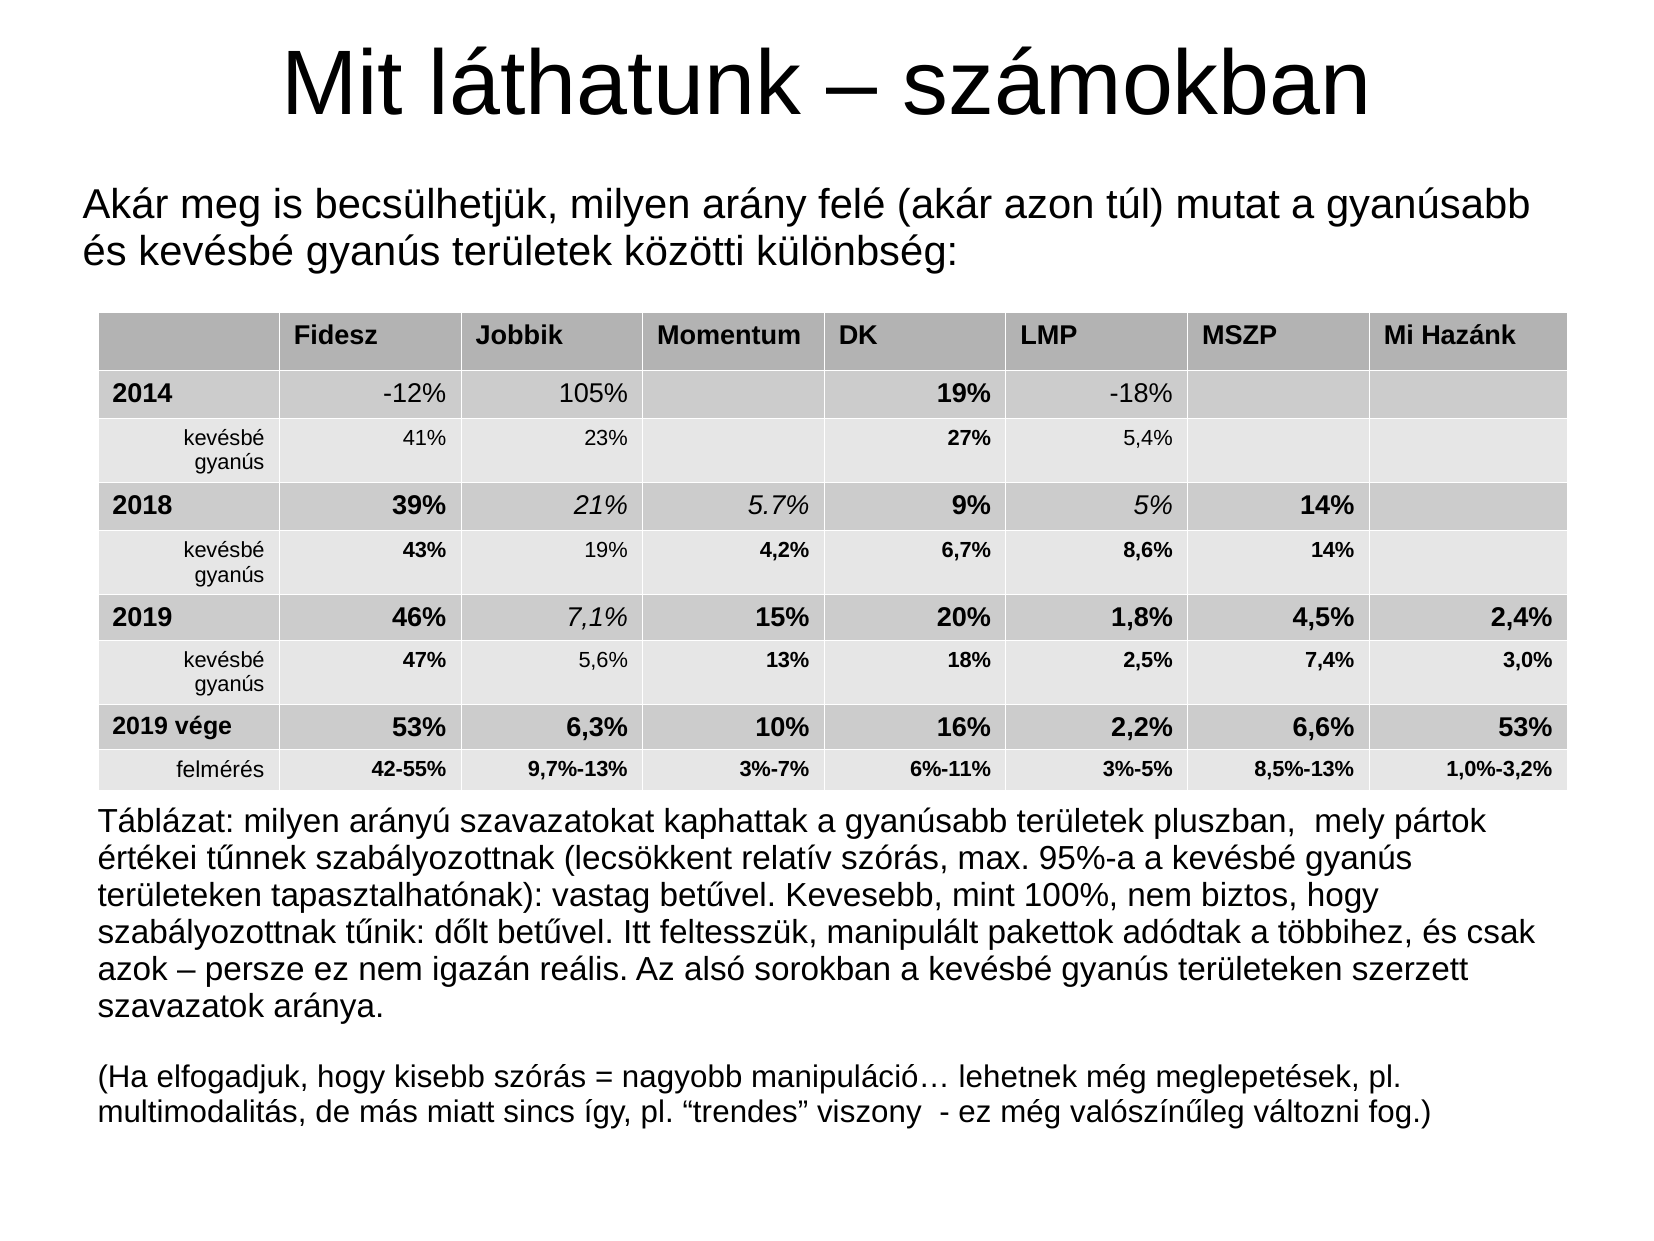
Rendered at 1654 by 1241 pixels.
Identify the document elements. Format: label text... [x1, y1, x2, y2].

table_header [99, 313, 279, 370]
table_cell [1370, 371, 1567, 418]
table_cell 4,2% [643, 531, 824, 594]
table_cell -12% [280, 371, 461, 418]
table_cell 5,6% [462, 641, 642, 704]
table_cell 5% [1006, 483, 1187, 530]
table_cell 105% [462, 371, 642, 418]
table_cell -18% [1006, 371, 1187, 418]
table_cell 15% [643, 595, 824, 640]
table_header DK [825, 313, 1005, 370]
table_cell [1370, 419, 1567, 482]
table_cell 9,7%-13% [462, 750, 642, 790]
table_cell 2,2% [1006, 705, 1187, 749]
table_cell 6,3% [462, 705, 642, 749]
table_cell 9% [825, 483, 1005, 530]
table_cell 14% [1188, 531, 1369, 594]
table_cell [643, 371, 824, 418]
table_cell 42-55% [280, 750, 461, 790]
table_cell 20% [825, 595, 1005, 640]
table_cell 41% [280, 419, 461, 482]
table_cell [1188, 371, 1369, 418]
table_cell 53% [1370, 705, 1567, 749]
table_cell 47% [280, 641, 461, 704]
table_cell 3%-7% [643, 750, 824, 790]
table_cell 10% [643, 705, 824, 749]
table_cell 13% [643, 641, 824, 704]
table_cell 8,5%-13% [1188, 750, 1369, 790]
table_cell 1,0%-3,2% [1370, 750, 1567, 790]
table_cell 2018 [99, 483, 279, 530]
table_cell [1370, 483, 1567, 530]
table_cell 21% [462, 483, 642, 530]
table_header Momentum [643, 313, 824, 370]
table_cell 14% [1188, 483, 1369, 530]
table_header Jobbik [462, 313, 642, 370]
table_header Fidesz [280, 313, 461, 370]
table_cell 1,8% [1006, 595, 1187, 640]
table_cell 16% [825, 705, 1005, 749]
title Mit láthatunk – számokban Akár meg is becsülhetjük, milyen arány felé (akár azon túl) mutat a gyanúsabb és kevésbé gyanús területek közötti különbség: [82, 31, 1571, 274]
table_cell 2,4% [1370, 595, 1567, 640]
table_cell [1370, 531, 1567, 594]
table_cell 8,6% [1006, 531, 1187, 594]
table_cell 39% [280, 483, 461, 530]
table_cell 5.7% [643, 483, 824, 530]
table_cell 3,0% [1370, 641, 1567, 704]
table_cell 3%-5% [1006, 750, 1187, 790]
table_cell kevésbé gyanús [99, 419, 279, 482]
table_header MSZP [1188, 313, 1369, 370]
table_cell kevésbé gyanús [99, 641, 279, 704]
table_cell 27% [825, 419, 1005, 482]
table_cell 6,7% [825, 531, 1005, 594]
table_cell 18% [825, 641, 1005, 704]
table_cell 2,5% [1006, 641, 1187, 704]
table_cell 7,4% [1188, 641, 1369, 704]
table_cell 2019 [99, 595, 279, 640]
table_header Mi Hazánk [1370, 313, 1567, 370]
table_cell 6%-11% [825, 750, 1005, 790]
table_cell [643, 419, 824, 482]
table_cell 6,6% [1188, 705, 1369, 749]
table_cell 7,1% [462, 595, 642, 640]
table_cell 5,4% [1006, 419, 1187, 482]
table_cell 19% [462, 531, 642, 594]
table_cell 2014 [99, 371, 279, 418]
table_cell 43% [280, 531, 461, 594]
table_cell felmérés [99, 750, 279, 790]
table_cell kevésbé gyanús [99, 531, 279, 594]
table_header LMP [1006, 313, 1187, 370]
table_cell 4,5% [1188, 595, 1369, 640]
table_cell [1188, 419, 1369, 482]
table_cell 53% [280, 705, 461, 749]
table_cell 46% [280, 595, 461, 640]
table_cell 2019 vége [99, 705, 279, 749]
table_cell 23% [462, 419, 642, 482]
table_cell 19% [825, 371, 1005, 418]
text_box Táblázat: milyen arányú szavazatokat kaphattak a gyanúsabb területek pluszban, mely pártok értékei tűnnek szabályozottnak (lecsökkent relatív szórás, max. 95%-a a kevésbé gyanús területeken tapasztalhatónak): vastag betűvel. Kevesebb, mint 100%, nem biztos, hogy szabályozottnak tűnik: dőlt betűvel. Itt feltesszük, manipulált pakettok adódtak a többihez, és csak azok – persze ez nem igazán reális. Az alsó sorokban a kevésbé gyanús területeken szerzett szavazatok aránya. (Ha elfogadjuk, hogy kisebb szórás = nagyobb manipuláció… lehetnek még meglepetések, pl. multimodalitás, de más miatt sincs így, pl. “trendes” viszony - ez még valószínűleg változni fog.) [82, 794, 1571, 1171]
